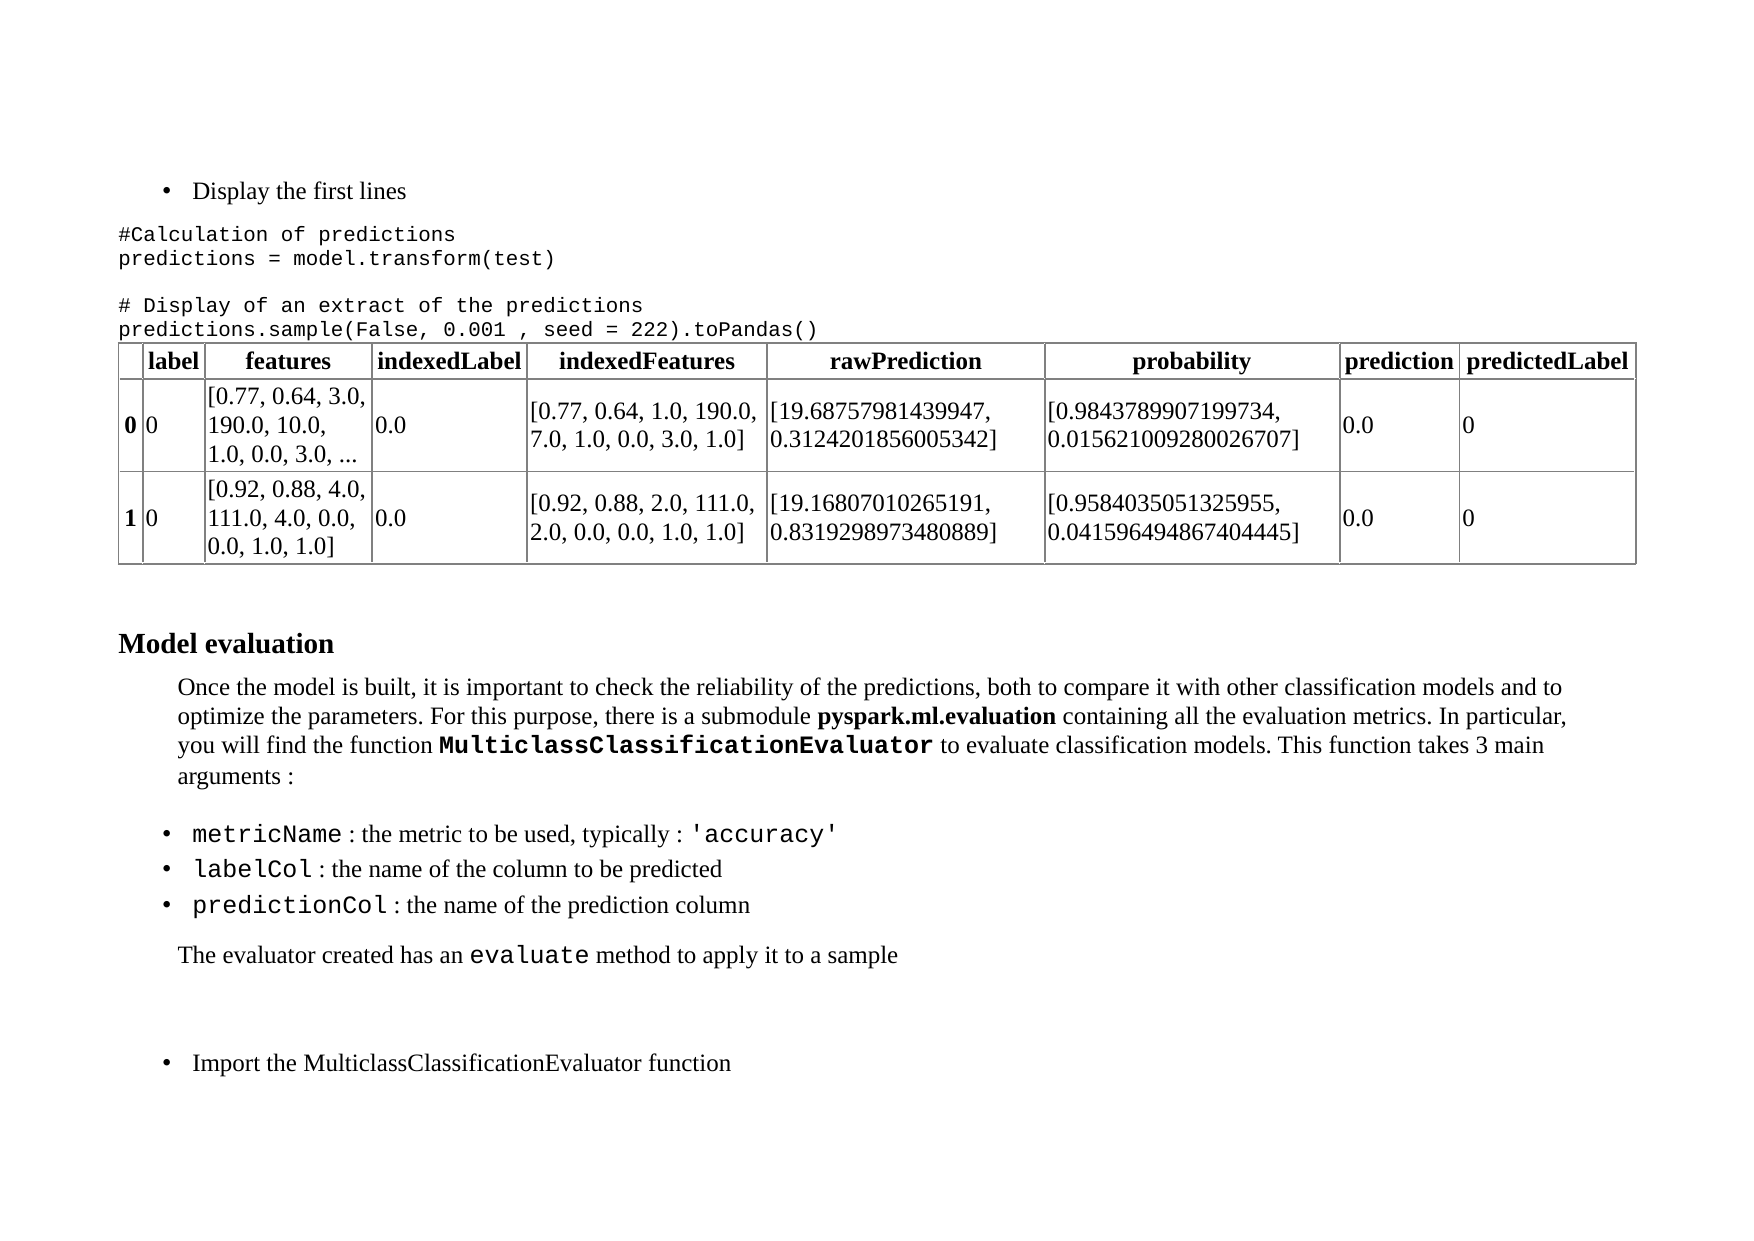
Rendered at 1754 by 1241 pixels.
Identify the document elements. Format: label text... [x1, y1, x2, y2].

table_cell [19.68757981439947, 0.3124201856005342] [768, 380, 1044, 471]
table_cell [0.9843789907199734, 0.015621009280026707] [1046, 380, 1339, 471]
table_header features [206, 344, 371, 378]
table_cell [19.16807010265191, 0.8319298973480889] [767, 472, 1044, 563]
text predictions.sample(False, 0.001 , seed = 222).toPandas() [118, 318, 1636, 342]
table_header indexedLabel [373, 344, 526, 378]
table_header prediction [1341, 344, 1459, 378]
table_cell [0.92, 0.88, 4.0, 111.0, 4.0, 0.0, 0.0, 1.0, 1.0] [204, 472, 372, 563]
table_cell [0.9584035051325955, 0.041596494867404445] [1044, 472, 1339, 563]
table_header predictedLabel [1460, 344, 1635, 378]
list Import the MulticlassClassificationEvaluator function [162, 1048, 1636, 1077]
text The evaluator created has an evaluate method to apply it to a sample [177, 940, 1577, 971]
list labelCol : the name of the column to be predicted [162, 854, 1636, 885]
text predictions = model.transform(test) [118, 248, 1636, 271]
text #Calculation of predictions [118, 224, 1636, 248]
table_cell 0 [1459, 471, 1635, 563]
text # Display of an extract of the predictions [118, 295, 1636, 318]
table_cell 0 [144, 380, 204, 471]
text Once the model is built, it is important to check the reliability of the predictions, both to compare it with other classification models and to optimize the parameters. For this purpose, there is a submodule pyspark.ml.evaluation containing all the evaluation metrics. In particular, you will find the function MulticlassClassificationEvaluator to evaluate classification models. This function takes 3 main arguments : [177, 672, 1577, 789]
subtitle Model evaluation [118, 626, 1636, 660]
table_cell [0.77, 0.64, 1.0, 190.0, 7.0, 1.0, 0.0, 3.0, 1.0] [528, 380, 766, 471]
table_cell [0.77, 0.64, 3.0, 190.0, 10.0, 1.0, 0.0, 3.0, ... [206, 380, 371, 471]
table_cell 0 [1460, 378, 1635, 471]
table_cell 0.0 [372, 472, 527, 563]
table_cell 1 [119, 472, 142, 563]
table_header indexedFeatures [528, 344, 766, 378]
list metricName : the metric to be used, typically : 'accuracy' [162, 819, 1636, 850]
table_header label [144, 344, 204, 378]
table_cell [0.92, 0.88, 2.0, 111.0, 2.0, 0.0, 0.0, 1.0, 1.0] [527, 472, 767, 563]
table_header probability [1046, 344, 1339, 378]
table_cell 0.0 [373, 380, 526, 471]
list predictionCol : the name of the prediction column [162, 890, 1636, 921]
list Display the first lines [162, 176, 1636, 205]
table_cell 0.0 [1339, 472, 1459, 563]
table_cell 0.0 [1341, 380, 1459, 471]
table_cell 0 [119, 380, 142, 471]
table_cell 0 [143, 472, 204, 563]
table_header [119, 344, 142, 378]
table_header rawPrediction [768, 344, 1044, 378]
